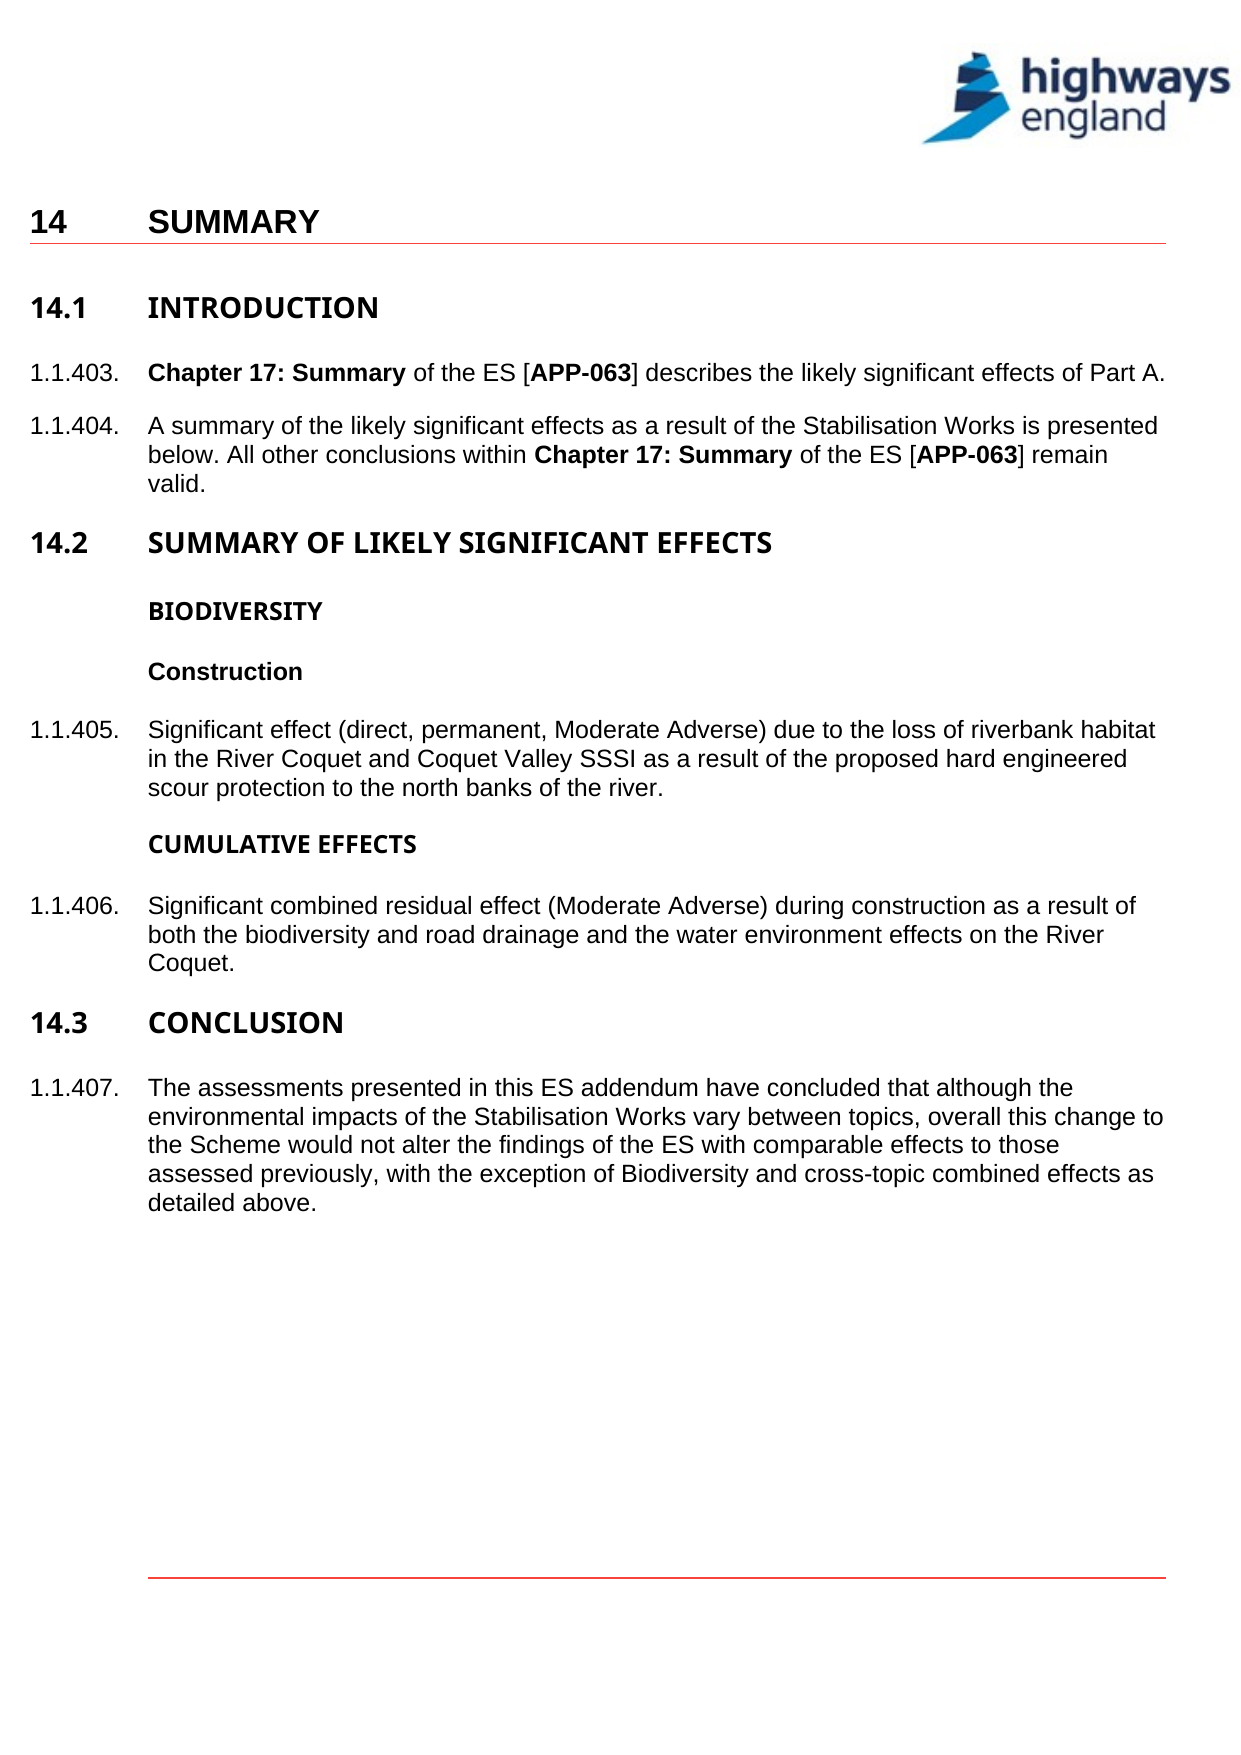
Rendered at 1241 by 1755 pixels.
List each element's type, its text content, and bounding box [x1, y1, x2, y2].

subtitle Construction [148, 657, 1166, 686]
subtitle Biodiversity [148, 593, 1166, 627]
subtitle Cumulative effects [148, 827, 1166, 861]
subtitle Summary of likely significant effects [29, 523, 1166, 562]
list A summary of the likely significant effects as a result of the Stabilisation Works is presented below. All other conclusions within Chapter 17: Summary of the ES [APP-063] remain valid. [29, 411, 1166, 498]
list The assessments presented in this ES addendum have concluded that although the environmental impacts of the Stabilisation Works vary between topics, overall this change to the Scheme would not alter the findings of the ES with comparable effects to those assessed previously, with the exception of Biodiversity and cross-topic combined effects as detailed above. [29, 1073, 1166, 1216]
list Significant effect (direct, permanent, Moderate Adverse) due to the loss of riverbank habitat in the River Coquet and Coquet Valley SSSI as a result of the proposed hard engineered scour protection to the north banks of the river. [29, 715, 1166, 802]
list Significant combined residual effect (Moderate Adverse) during construction as a result of both the biodiversity and road drainage and the water environment effects on the River Coquet. [29, 891, 1166, 977]
list Chapter 17: Summary of the ES [APP-063] describes the likely significant effects of Part A. [29, 358, 1166, 386]
subtitle introduction [29, 287, 1166, 327]
subtitle SUMMARY [29, 202, 1166, 244]
subtitle Conclusion [29, 1002, 1166, 1042]
